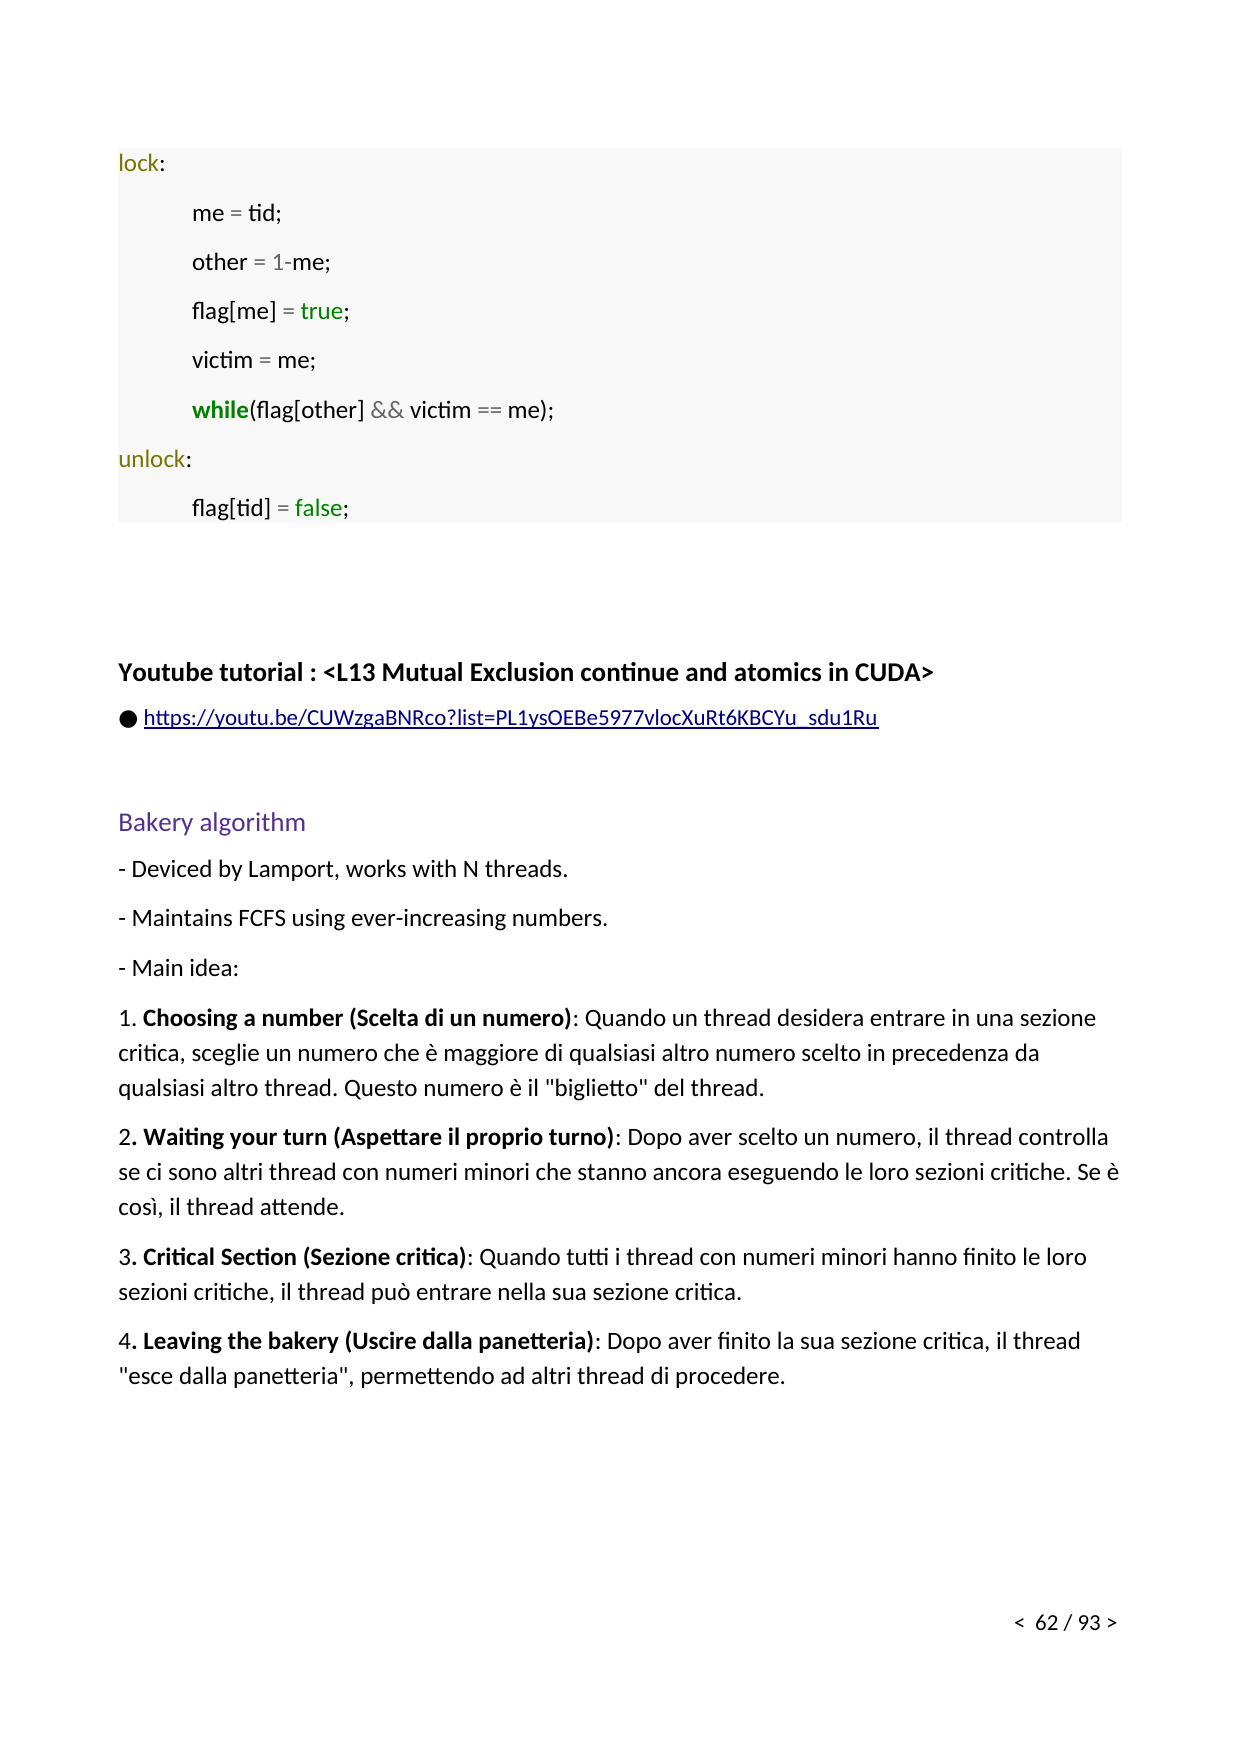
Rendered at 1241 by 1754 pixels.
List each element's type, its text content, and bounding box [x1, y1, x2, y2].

text - Deviced by Lamport, works with N threads. [118, 853, 1122, 883]
text 2. Waiting your turn (Aspettare il proprio turno): Dopo aver scelto un numero, il thread controlla se ci sono altri thread con numeri minori che stanno ancora eseguendo le loro sezioni critiche. Se è così, il thread attende. [118, 1121, 1122, 1222]
text flag[tid] = false; [118, 492, 1122, 523]
text other = 1-me; [118, 246, 1122, 277]
text me = tid; [118, 197, 1122, 227]
text lock: [118, 148, 1122, 178]
text - Maintains FCFS using ever-increasing numbers. [118, 903, 1122, 933]
text while(flag[other] && victim == me); [118, 394, 1122, 424]
text flag[me] = true; [118, 295, 1122, 326]
text unlock: [118, 443, 1122, 474]
subtitle Youtube tutorial : <L13 Mutual Exclusion continue and atomics in CUDA> [118, 655, 1122, 688]
text 4. Leaving the bakery (Uscire dalla panetteria): Dopo aver finito la sua sezione critica, il thread "esce dalla panetteria", permettendo ad altri thread di procedere. [118, 1326, 1122, 1391]
text - Main idea: [118, 952, 1122, 983]
text 3. Critical Section (Sezione critica): Quando tutti i thread con numeri minori hanno finito le loro sezioni critiche, il thread può entrare nella sua sezione critica. [118, 1241, 1122, 1306]
text ● https://youtu.be/CUWzgaBNRco?list=PL1ysOEBe5977vlocXuRt6KBCYu_sdu1Ru [118, 703, 1122, 731]
text victim = me; [118, 345, 1122, 375]
text 1. Choosing a number (Scelta di un numero): Quando un thread desidera entrare in una sezione critica, sceglie un numero che è maggiore di qualsiasi altro numero scelto in precedenza da qualsiasi altro thread. Questo numero è il "biglietto" del thread. [118, 1002, 1122, 1102]
subtitle Bakery algorithm [118, 805, 1122, 838]
